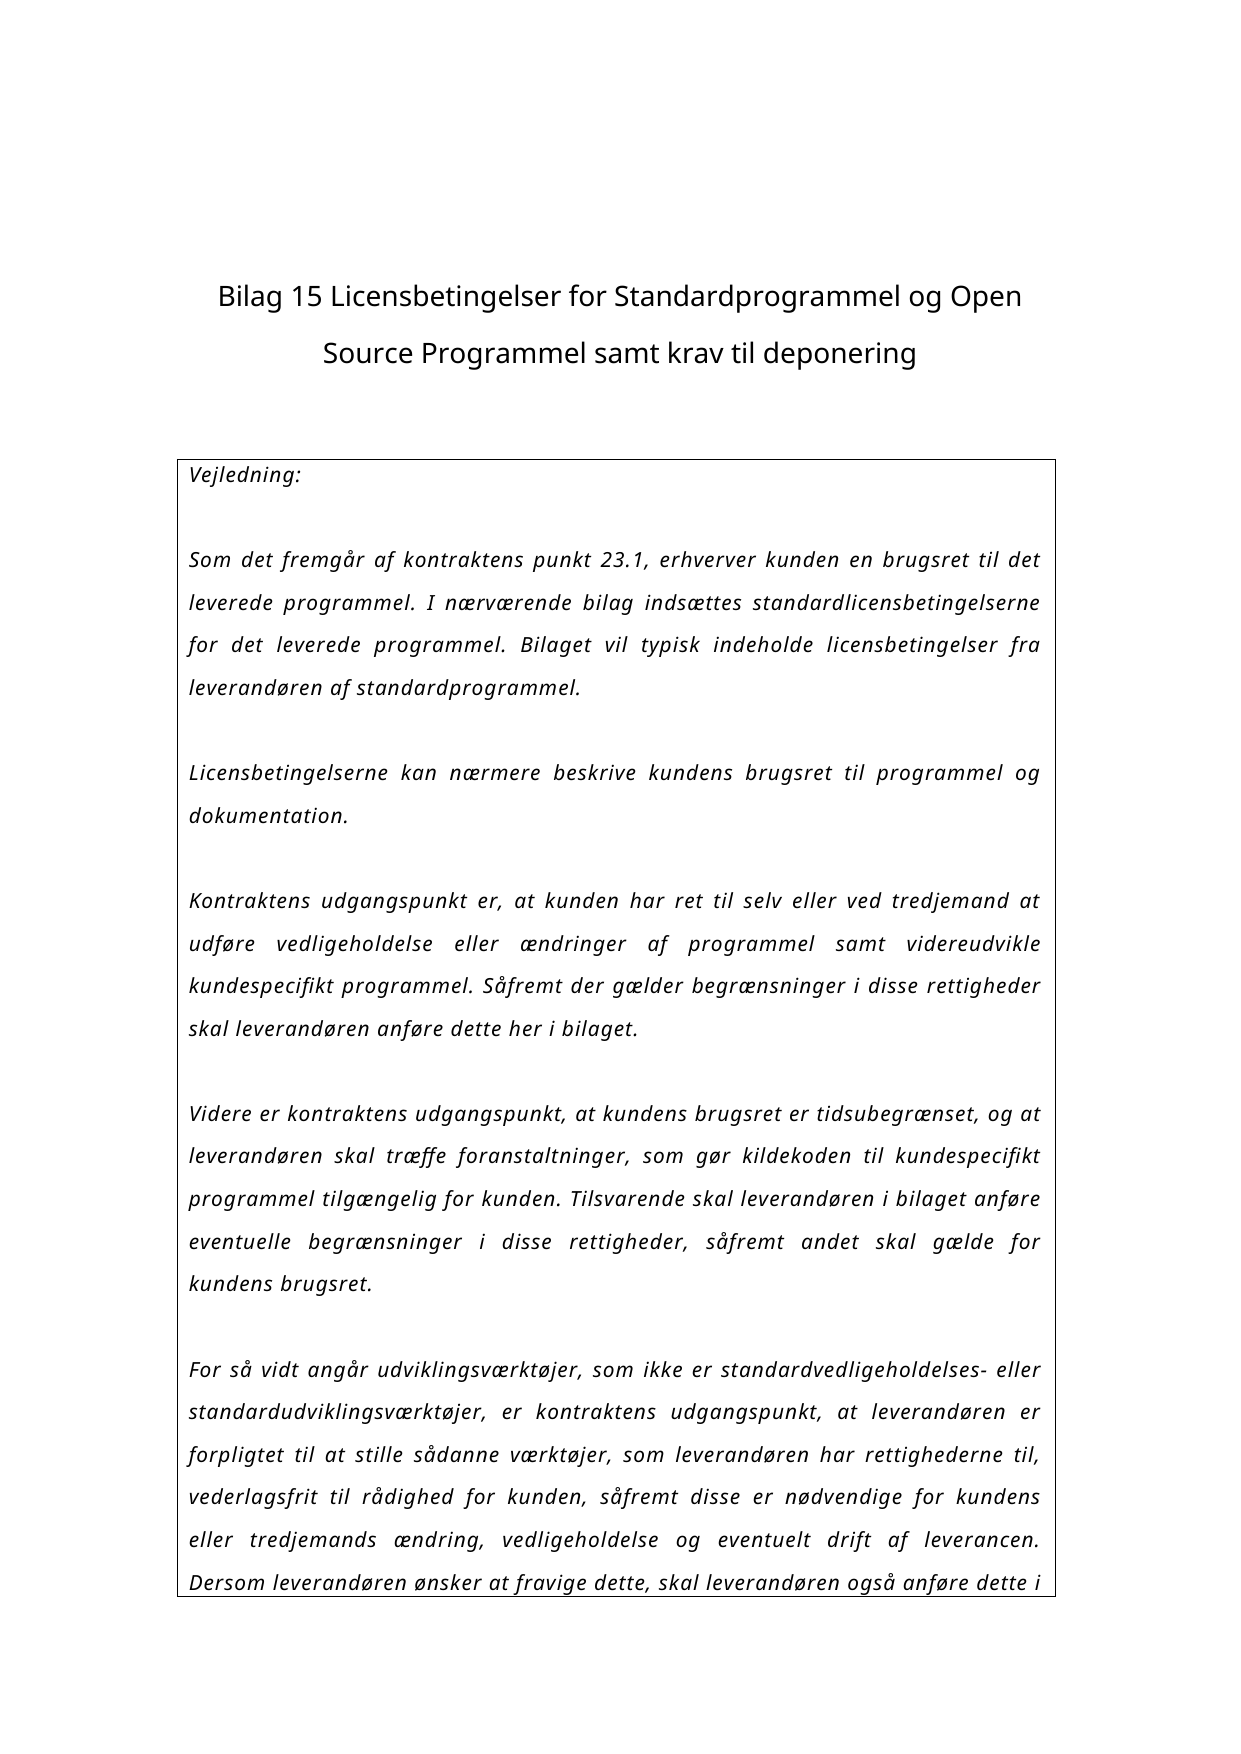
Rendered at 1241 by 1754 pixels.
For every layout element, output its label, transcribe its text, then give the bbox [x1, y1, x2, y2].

table_header Vejledning: Som det fremgår af kontraktens punkt 23.1, erhverver kunden en brugsret til det leverede programmel. I nærværende bilag indsættes standardlicensbetingelserne for det leverede programmel. Bilaget vil typisk indeholde licensbetingelser fra leverandøren af standardprogrammel. Licensbetingelserne kan nærmere beskrive kundens brugsret til programmel og dokumentation. Kontraktens udgangspunkt er, at kunden har ret til selv eller ved tredjemand at udføre vedligeholdelse eller ændringer af programmel samt videreudvikle kundespecifikt programmel. Såfremt der gælder begrænsninger i disse rettigheder skal leverandøren anføre dette her i bilaget. Videre er kontraktens udgangspunkt, at kundens brugsret er tidsubegrænset, og at leverandøren skal træffe foranstaltninger, som gør kildekoden til kundespecifikt programmel tilgængelig for kunden. Tilsvarende skal leverandøren i bilaget anføre eventuelle begrænsninger i disse rettigheder, såfremt andet skal gælde for kundens brugsret. For så vidt angår udviklingsværktøjer, som ikke er standardvedligeholdelses- eller standardudviklingsværktøjer, er kontraktens udgangspunkt, at leverandøren er forpligtet til at stille sådanne værktøjer, som leverandøren har rettighederne til, vederlagsfrit til rådighed for kunden, såfremt disse er nødvendige for kundens eller tredjemands ændring, vedligeholdelse og eventuelt drift af leverancen. Dersom leverandøren ønsker at fravige dette, skal leverandøren også anføre dette i [178, 460, 1055, 1596]
subtitle Bilag 15 Licensbetingelser for Standardprogrammel og Open Source Programmel samt krav til deponering [189, 276, 1051, 372]
